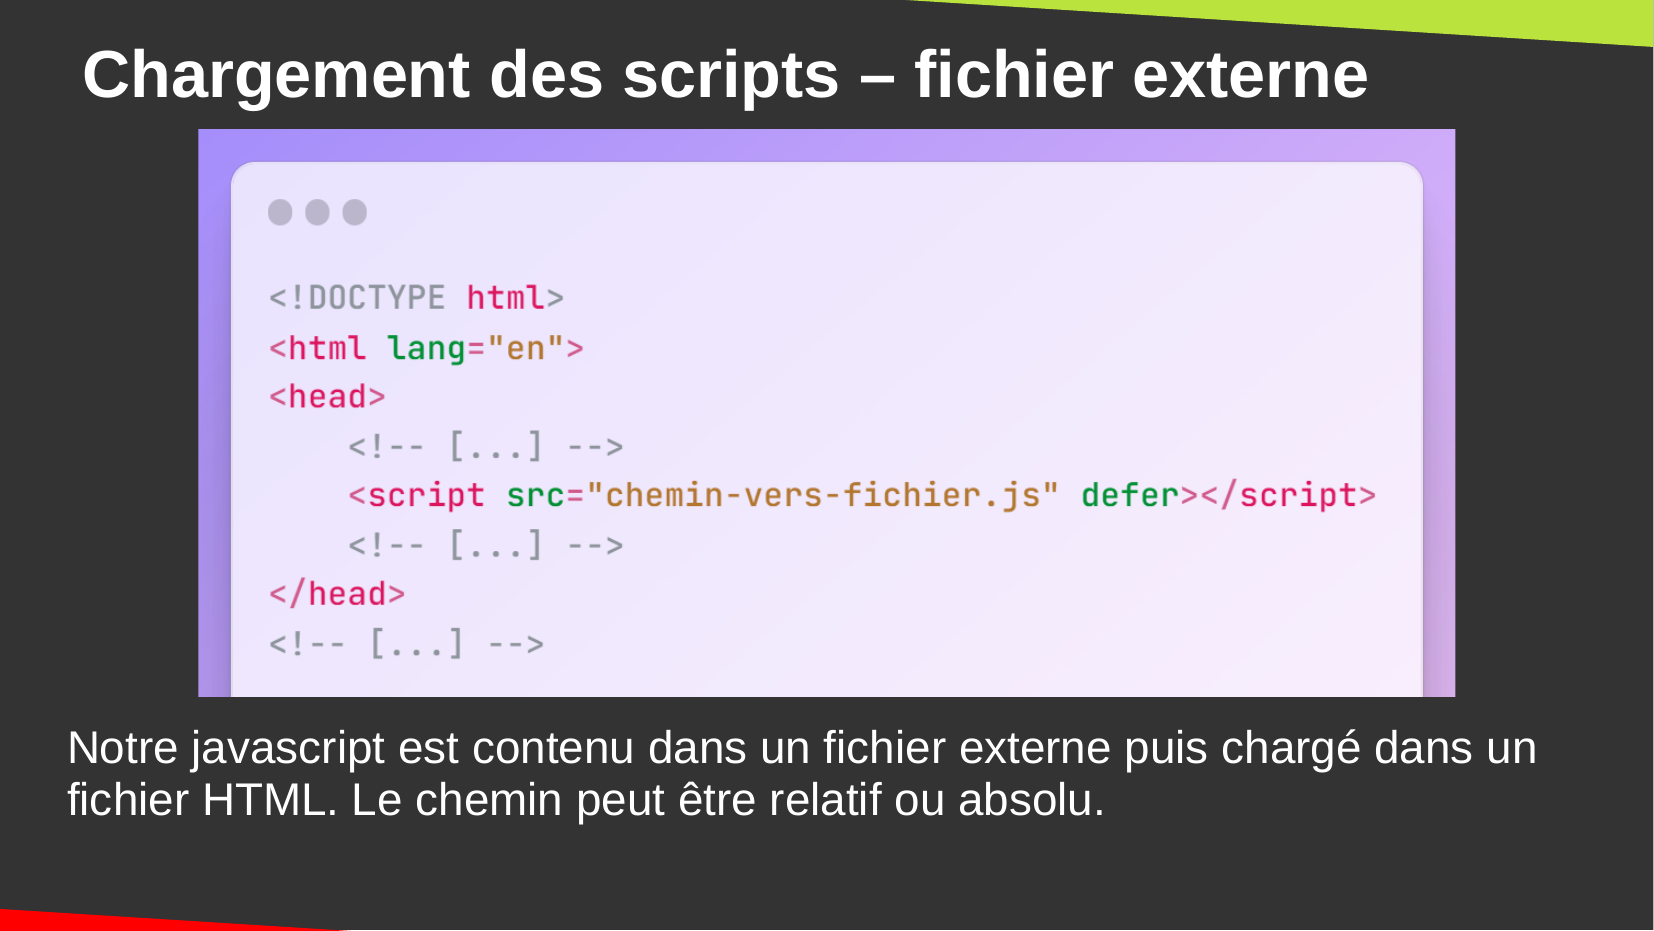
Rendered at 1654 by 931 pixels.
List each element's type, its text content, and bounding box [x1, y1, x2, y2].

picture [198, 129, 1456, 697]
text_box Notre javascript est contenu dans un fichier externe puis chargé dans un fichier HTML. Le chemin peut être relatif ou absolu. [52, 714, 1602, 898]
text_box [906, 0, 1654, 47]
title Chargement des scripts – fichier externe [82, 37, 1571, 114]
text_box [0, 908, 352, 931]
